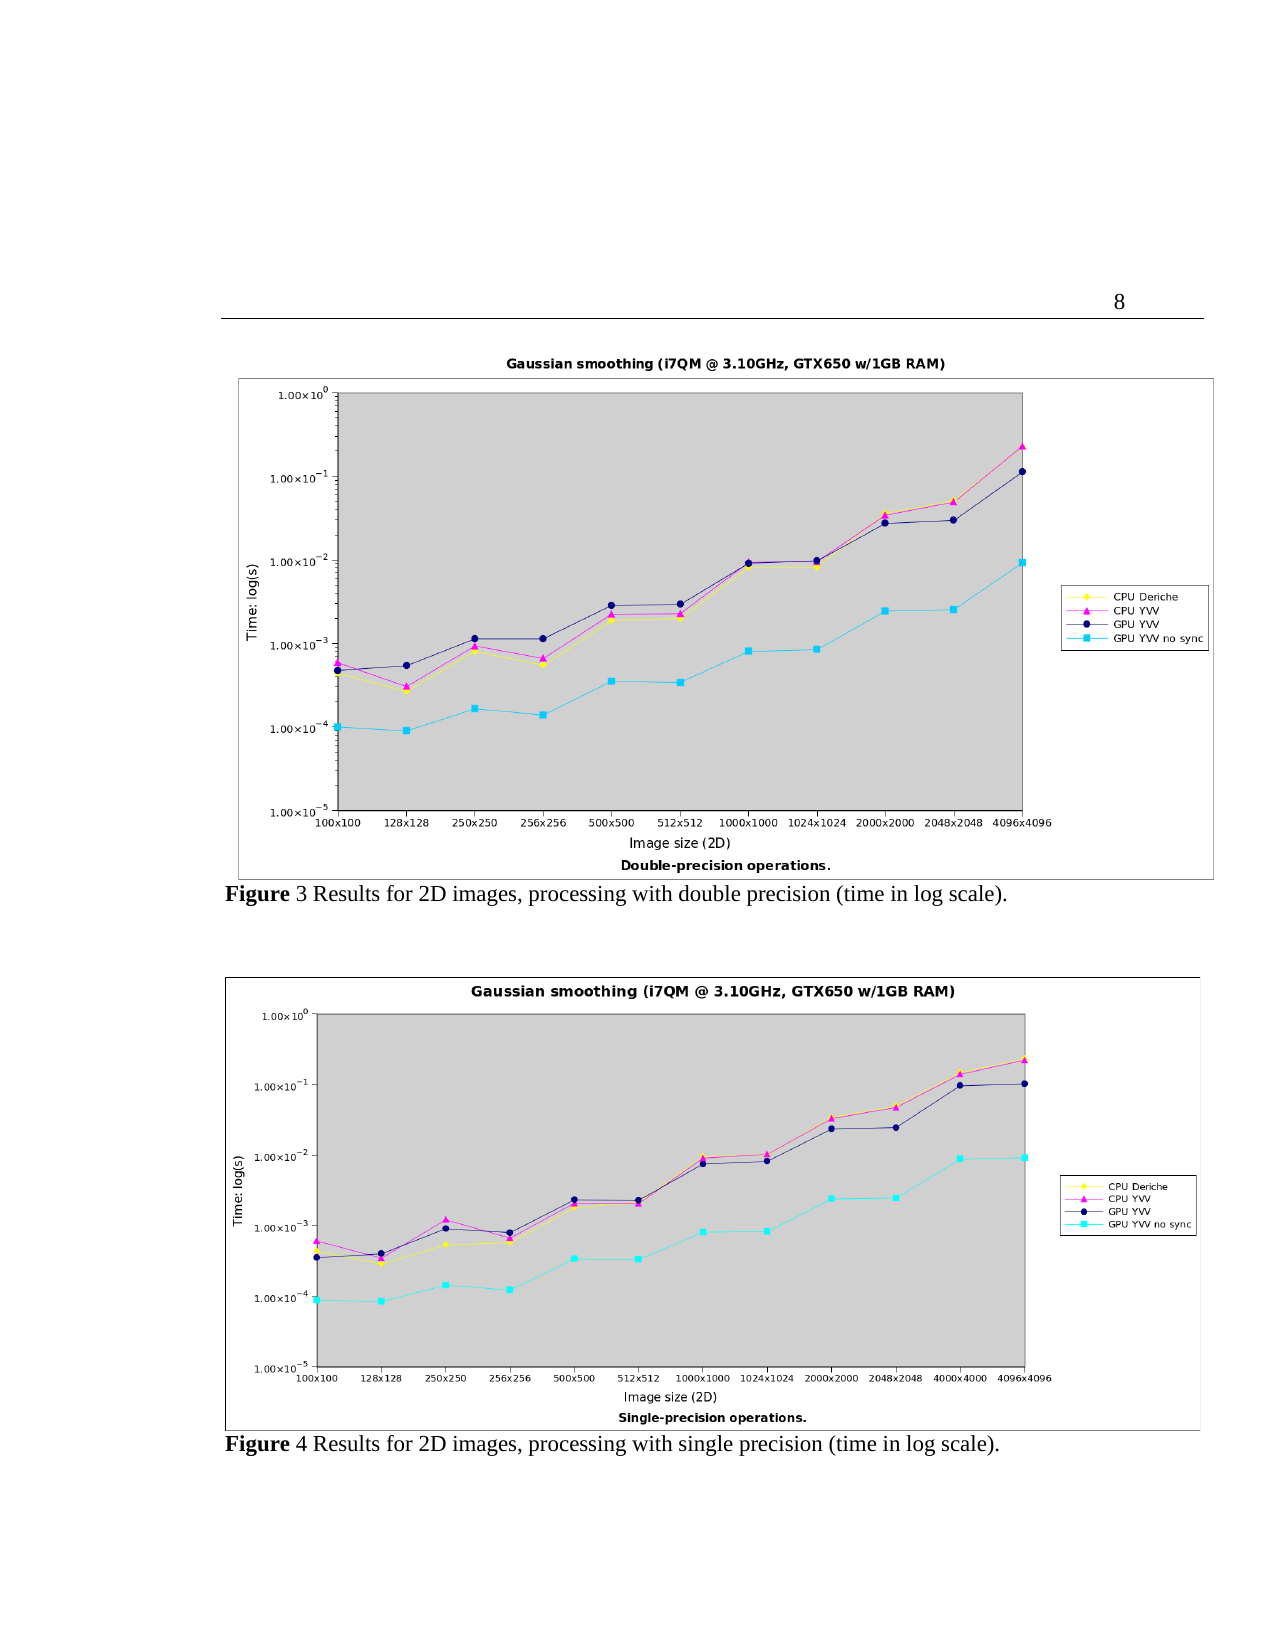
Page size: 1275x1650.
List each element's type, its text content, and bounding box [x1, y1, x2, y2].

picture [238, 356, 1214, 880]
text Figure 3 Results for 2D images, processing with double precision (time in log scale). [225, 348, 1200, 906]
picture [225, 977, 1200, 1431]
text Figure 4 Results for 2D images, processing with single precision (time in log scale). [225, 1431, 1200, 1457]
